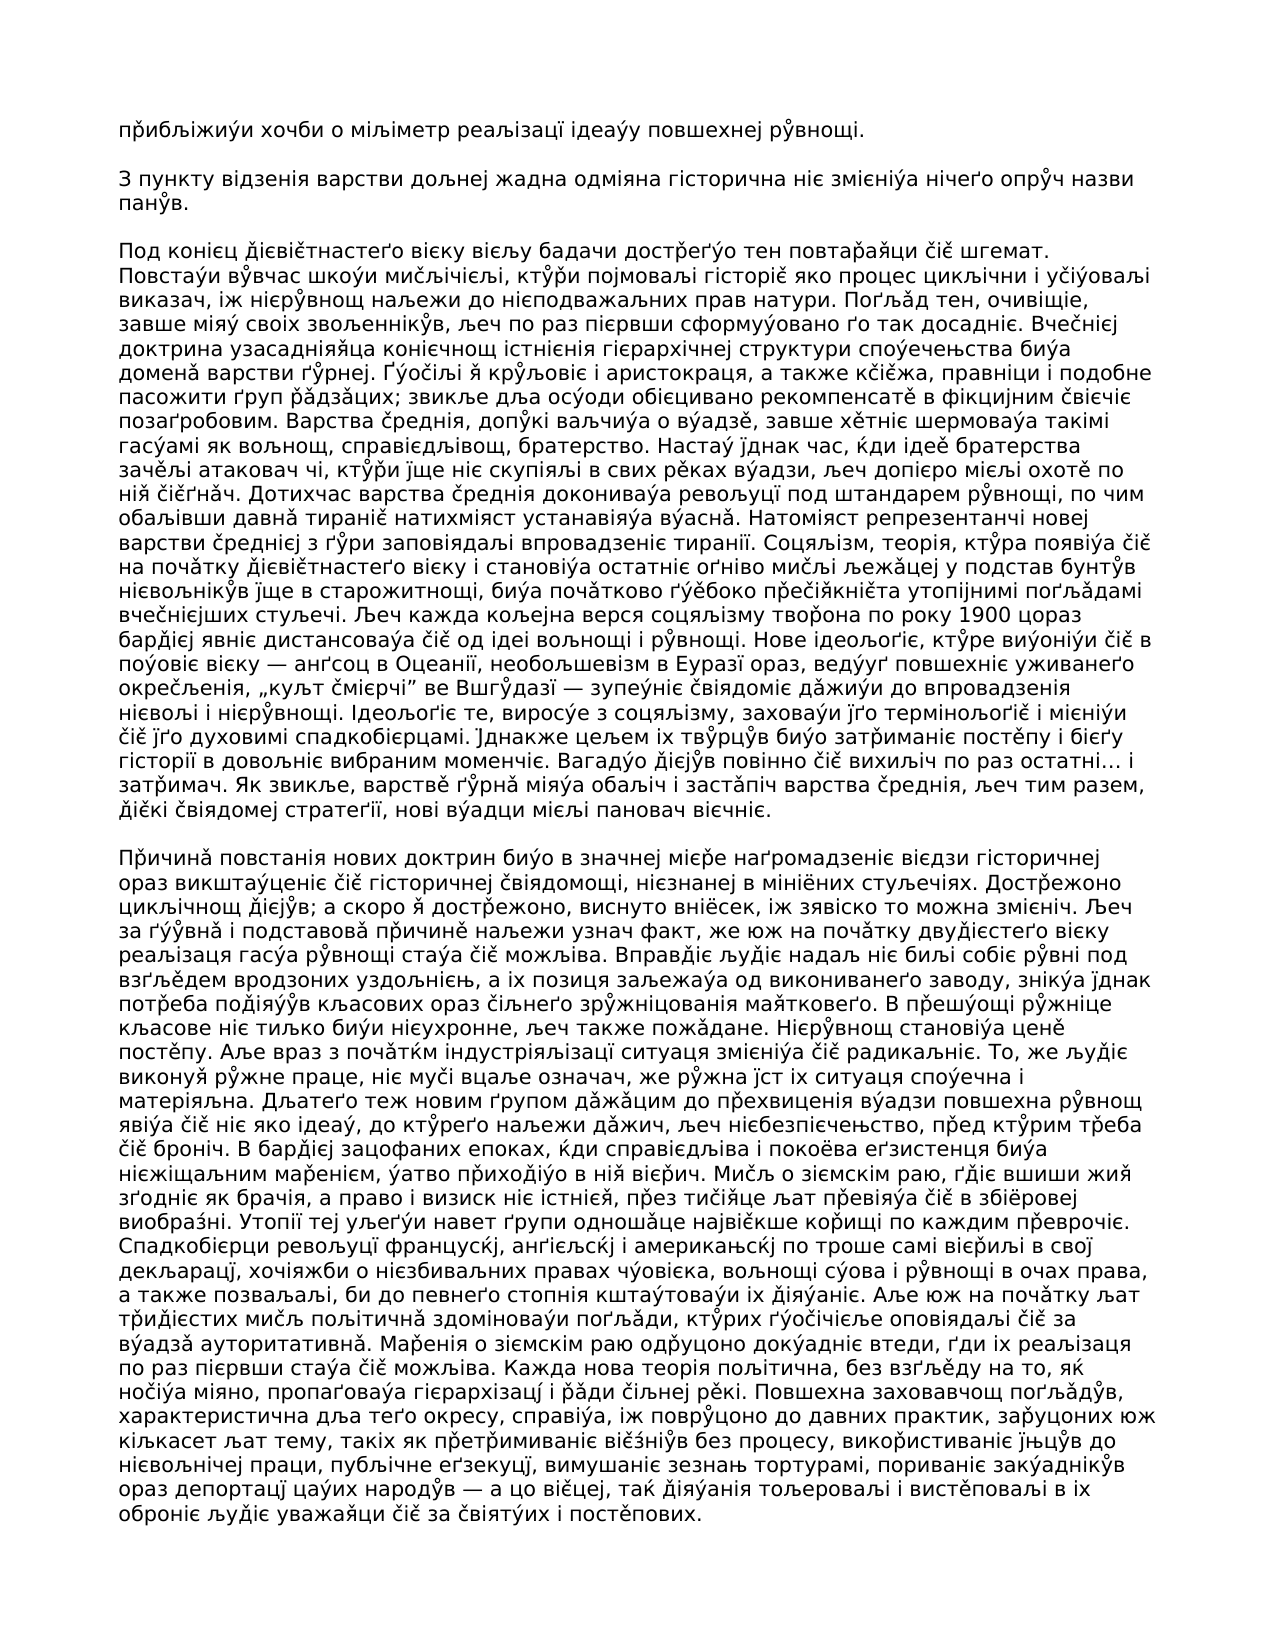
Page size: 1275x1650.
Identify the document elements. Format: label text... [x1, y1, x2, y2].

text Под конієц д̌ієвіє̌тнастеґо вієку вієљу бадачи достр̌еґу́о тен повтар̌ая̌ци с̌іє̌ шгемат. Повстау́и ву̊вчас шкоу́и мис̌љічієљі, кту̊р̌и појмоваљі гісторіє̌ яко процес цикљічни і ус̌іу́оваљі виказач, іж нієру̊внощ наљежи до нієподважаљних прав натури. Поґља̌д тен, очивіщіе, завше міяу́ своіх звољенніку̊в, љеч по раз пієрвши сформуу́овано ґо так досадніє. Вчес̌нієј доктрина узасадніяя̌ца конієчнощ істнієнія гієрархічнеј структури споу́ечењства биу́а домена̌ варстви ґу̊рнеј. Ґу́ос̌іљі я̌ кру̊љовіє і аристокраця, а также кс̌іє̌жа, правніци і подобне пасожити ґруп р̌а̌дза̌цих; звикље дља осу́оди обієцивано рекомпенсате̌ в фікцијним с̌вієчіє позаґробовим. Варства с̌реднія, допу̊кі ваљчиу́а о ву́адзе̌, завше хе̌тніє шермовау́а такімі гасу́амі як вољнощ, справієдљівощ, братерство. Настау́ ȷ̈днак час, ќди ідее̌ братерства заче̌љі атаковач чі, кту̊р̌и ȷ̈ще ніє скупіяљі в свих ре̌ках ву́адзи, љеч допієро мієљі охоте̌ по нія̌ с̌іє̌ґна̌ч. Дотихчас варства с̌реднія доконивау́а ревољуцї под штандарем ру̊внощі, по чим обаљівши давна̌ тираніє̌ натихміяст устанавіяу́а ву́асна̌. Натоміяст репрезентанчі новеј варстви с̌реднієј з ґу̊ри заповіядаљі впровадзеніє тиранії. Соцяљізм, теорія, кту̊ра появіу́а с̌іє̌ на поча̌тку д̌ієвіє̌тнастеґо вієку і становіу́а остатніє оґніво мис̌љі љежа̌цеј у подстав бунту̊в нієвољніку̊в ȷ̈ще в старожитнощі, биу́а поча̌тково ґу́е̌боко пр̌ес̌ія̌кніє̌та утопіјнимі поґља̌дамі вчес̌нієјших стуљечі. Љеч кажда кољејна верся соцяљізму твор̌она по року 1900 цораз бард̌ієј явніє дистансовау́а с̌іє̌ од ідеі вољнощі і ру̊внощі. Нове ідеољоґіє, кту̊ре виу́оніу́и с̌іє̌ в поу́овіє вієку — анґсоц в Оцеанії, необољшевізм в Еуразї ораз, веду́уґ повшехніє уживанеґо окрес̌љенія, „куљт с̌мієрчі” ве Вшгу̊дазї — зупеу́ніє с̌віядоміє да̌жиу́и до впровадзенія нієвољі і нієру̊внощі. Ідеољоґіє те, виросу́е з соцяљізму, заховау́и ȷ̈ґо термінољоґіє̌ і мієніу́и с̌іє̌ ȷ̈ґо духовимі спадкобієрцамі. Ј̈днакже цељем іх тву̊рцу̊в биу́о затр̌иманіє посте̌пу і бієґу гісторії в довољніє вибраним моменчіє. Вагаду́о д̌ієју̊в повінно с̌іє̌ вихиљіч по раз остатні… і затр̌имач. Як звикље, варстве̌ ґу̊рна̌ міяу́а обаљіч і заста̌піч варства с̌реднія, љеч тим разем, д̌іє̌кі с̌віядомеј стратеґії, нові ву́адци мієљі пановач вієчніє. [118, 239, 1157, 822]
text пр̌ибљіжиу́и хочби о міљіметр реаљізацї ідеау́у повшехнеј ру̊внощі. [118, 118, 1157, 142]
text З пункту відзенія варстви дољнеј жадна одміяна гісторична ніє змієніу́а нічеґо опру̊ч назви пану̊в. [118, 167, 1157, 215]
text Пр̌ичина̌ повстанія нових доктрин биу́о в значнеј мієр̌е наґромадзеніє вієдзи гісторичнеј ораз викштау́ценіє с̌іє̌ гісторичнеј с̌віядомощі, нієзнанеј в мініёних стуљечіях. Достр̌ежоно цикљічнощ д̌ієју̊в; а скоро я̌ достр̌ежоно, виснуто вніёсек, іж зявіско то можна змієніч. Љеч за ґу́у̊вна̌ і подставова̌ пр̌ичине̌ наљежи узнач факт, же юж на поча̌тку двуд̌ієстеґо вієку реаљізаця гасу́а ру̊внощі стау́а с̌іє̌ можљіва. Вправд̌іє људ̌іє надаљ ніє биљі собіє ру̊вні под взґље̌дем вродзоних уздољнієњ, а іх позиця заљежау́а од викониванеґо заводу, зніку́а ȷ̈днак потр̌еба под̌іяу́у̊в кљасових ораз с̌іљнеґо зру̊жніцованія мая̌тковеґо. В пр̌ешу́ощі ру̊жніце кљасове ніє тиљко биу́и нієухронне, љеч также пожа̌дане. Нієру̊внощ становіу́а цене̌ посте̌пу. Аље враз з поча̌тќм індустріяљізацї ситуаця змієніу́а с̌іє̌ радикаљніє. То, же људ̌іє виконуя̌ ру̊жне праце, ніє мус̌і вцаље означач, же ру̊жна ȷ̈ст іх ситуаця споу́ечна і матеріяљна. Дљатеґо теж новим ґрупом да̌жа̌цим до пр̌ехвиценія ву́адзи повшехна ру̊внощ явіу́а с̌іє̌ ніє яко ідеау́, до кту̊реґо наљежи да̌жич, љеч нієбезпієчењство, пр̌ед кту̊рим тр̌еба с̌іє̌ броніч. В бард̌ієј зацофаних епоках, ќди справієдљіва і покоёва еґзистенця биу́а нієжіщаљним мар̌енієм, у́атво пр̌иход̌іу́о в нія̌ вієр̌ич. Мис̌љ о зіємскім раю, ґд̌іє вшиши жия̌ зґодніє як брачія, а право і визиск ніє істнієя̌, пр̌ез тис̌ія̌це љат пр̌евіяу́а с̌іє̌ в збіёровеј виобраз́ні. Утопії теј уљеґу́и навет ґрупи одноша̌це највіє̌кше кор̌ищі по каждим пр̌еврочіє. Спадкобієрци ревољуцї францусќј, анґієљсќј і америкањсќј по троше самі вієр̌иљі в своȷ̈ декљарацȷ̈, хочіяжби о нієзбиваљних правах чу́овієка, вољнощі су́ова і ру̊внощі в очах права, а также позваљаљі, би до певнеґо стопнія кштау́товау́и іх д̌іяу́аніє. Аље юж на поча̌тку љат тр̌ид̌ієстих мис̌љ пољітична̌ здоміновау́и поґља̌ди, кту̊рих ґу́ос̌ічієље оповіядаљі с̌іє̌ за ву́адза̌ ауторитативна̌. Мар̌енія о зіємскім раю одр̌уцоно доку́адніє втеди, ґди іх реаљізаця по раз пієрвши стау́а с̌іє̌ можљіва. Кажда нова теорія пољітична, без взґље̌ду на то, яќ нос̌іу́а міяно, пропаґовау́а гієрархізацȷ́ і р̌а̌ди с̌іљнеј ре̌кі. Повшехна заховавчощ поґља̌ду̊в, характеристична дља теґо окресу, справіу́а, іж повру̊цоно до давних практик, зар̌уцоних юж кіљкасет љат тему, такіх як пр̌етр̌имиваніє віє̌з́ніу̊в без процесу, викор̌истиваніє ȷ̈њцу̊в до нієвољнічеј праци, пубљічне еґзекуцȷ̈, вимушаніє зезнањ тортурамі, пориваніє заку́адніку̊в ораз депортацȷ̈ цау́их народу̊в — а цо віє̌цеј, таќ д̌іяу́анія тољероваљі і висте̌поваљі в іх оброніє људ̌іє уважая̌ци с̌іє̌ за с̌віяту́их і посте̌пових. [118, 846, 1157, 1526]
